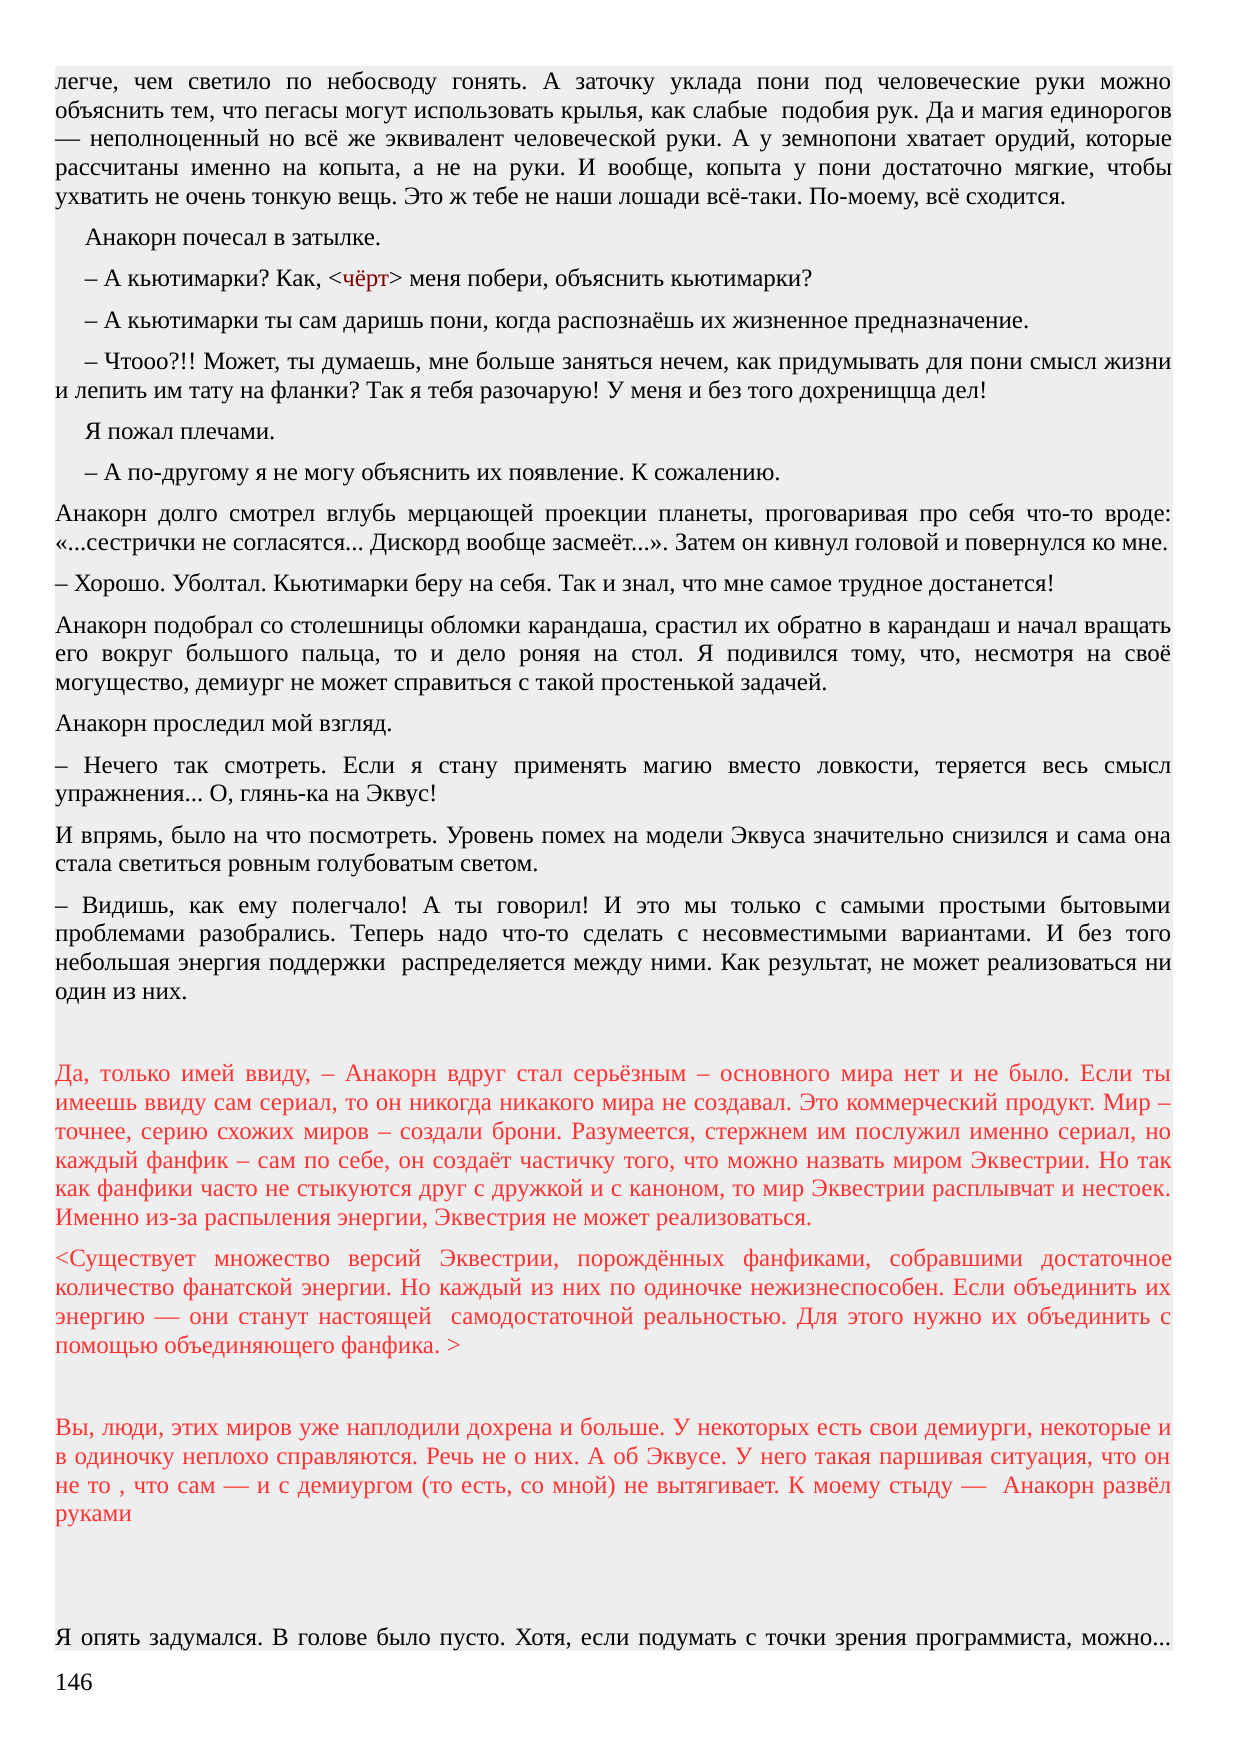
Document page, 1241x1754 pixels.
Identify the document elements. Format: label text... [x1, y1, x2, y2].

text Анакорн подобрал со столешницы обломки карандаша, срастил их обратно в карандаш и начал вращать его вокруг большого пальца, то и дело роняя на стол. Я подивился тому, что, несмотря на своё могущество, демиург не может справиться с такой простенькой задачей. [55, 610, 1173, 696]
text Анакорн долго смотрел вглубь мерцающей проекции планеты, проговаривая про себя что-то вроде: «...сестрички не согласятся... Дискорд вообще засмеёт...». Затем он кивнул головой и повернулся ко мне. [55, 498, 1173, 556]
text легче, чем светило по небосводу гонять. А заточку уклада пони под человеческие руки можно объяснить тем, что пегасы могут использовать крылья, как слабые подобия рук. Да и магия единорогов — неполноценный но всё же эквивалент человеческой руки. А у земнопони хватает орудий, которые рассчитаны именно на копыта, а не на руки. И вообще, копыта у пони достаточно мягкие, чтобы ухватить не очень тонкую вещь. Это ж тебе не наши лошади всё-таки. По-моему, всё сходится. [55, 66, 1173, 210]
text Вы, люди, этих миров уже наплодили дохрена и больше. У некоторых есть свои демиурги, некоторые и в одиночку неплохо справляются. Речь не о них. А об Эквусе. У него такая паршивая ситуация, что он не то , что сам — и с демиургом (то есть, со мной) не вытягивает. К моему стыду — Анакорн развёл руками [55, 1412, 1173, 1527]
text – Чтооо?!! Может, ты думаешь, мне больше заняться нечем, как придумывать для пони смысл жизни и лепить им тату на фланки? Так я тебя разочарую! У меня и без того дохренищща дел! [55, 346, 1173, 403]
text Анакорн проследил мой взгляд. [55, 708, 1173, 737]
text – Нечего так смотреть. Если я стану применять магию вместо ловкости, теряется весь смысл упражнения... О, глянь-ка на Эквус! [55, 750, 1173, 807]
text – Хорошо. Уболтал. Кьютимарки беру на себя. Так и знал, что мне самое трудное достанется! [55, 568, 1173, 597]
text – Видишь, как ему полегчало! А ты говорил! И это мы только с самыми простыми бытовыми проблемами разобрались. Теперь надо что-то сделать с несовместимыми вариантами. И без того небольшая энергия поддержки распределяется между ними. Как результат, не может реализоваться ни один из них. [55, 890, 1173, 1005]
text – А по-другому я не могу объяснить их появление. К сожалению. [55, 457, 1173, 486]
text <Существует множество версий Эквестрии, порождённых фанфиками, собравшими достаточное количество фанатской энергии. Но каждый из них по одиночке нежизнеспособен. Если объединить их энергию — они станут настоящей самодостаточной реальностью. Для этого нужно их объединить с помощью объединяющего фанфика. > [55, 1243, 1173, 1358]
text Я опять задумался. В голове было пусто. Хотя, если подумать с точки зрения программиста, можно... [55, 1622, 1173, 1651]
text Анакорн почесал в затылке. [55, 222, 1173, 251]
text – А кьютимарки ты сам даришь пони, когда распознаёшь их жизненное предназначение. [55, 305, 1173, 333]
text И впрямь, было на что посмотреть. Уровень помех на модели Эквуса значительно снизился и сама она стала светиться ровным голубоватым светом. [55, 820, 1173, 877]
text – А кьютимарки? Как, <чёрт> меня побери, объяснить кьютимарки? [55, 263, 1173, 292]
text Я пожал плечами. [55, 416, 1173, 445]
text Да, только имей ввиду, – Анакорн вдруг стал серьёзным – основного мира нет и не было. Если ты имеешь ввиду сам сериал, то он никогда никакого мира не создавал. Это коммерческий продукт. Мир – точнее, серию схожих миров – создали брони. Разумеется, стержнем им послужил именно сериал, но каждый фанфик – сам по себе, он создаёт частичку того, что можно назвать миром Эквестрии. Но так как фанфики часто не стыкуются друг с дружкой и с каноном, то мир Эквестрии расплывчат и нестоек. Именно из-за распыления энергии, Эквестрия не может реализоваться. [55, 1058, 1173, 1231]
